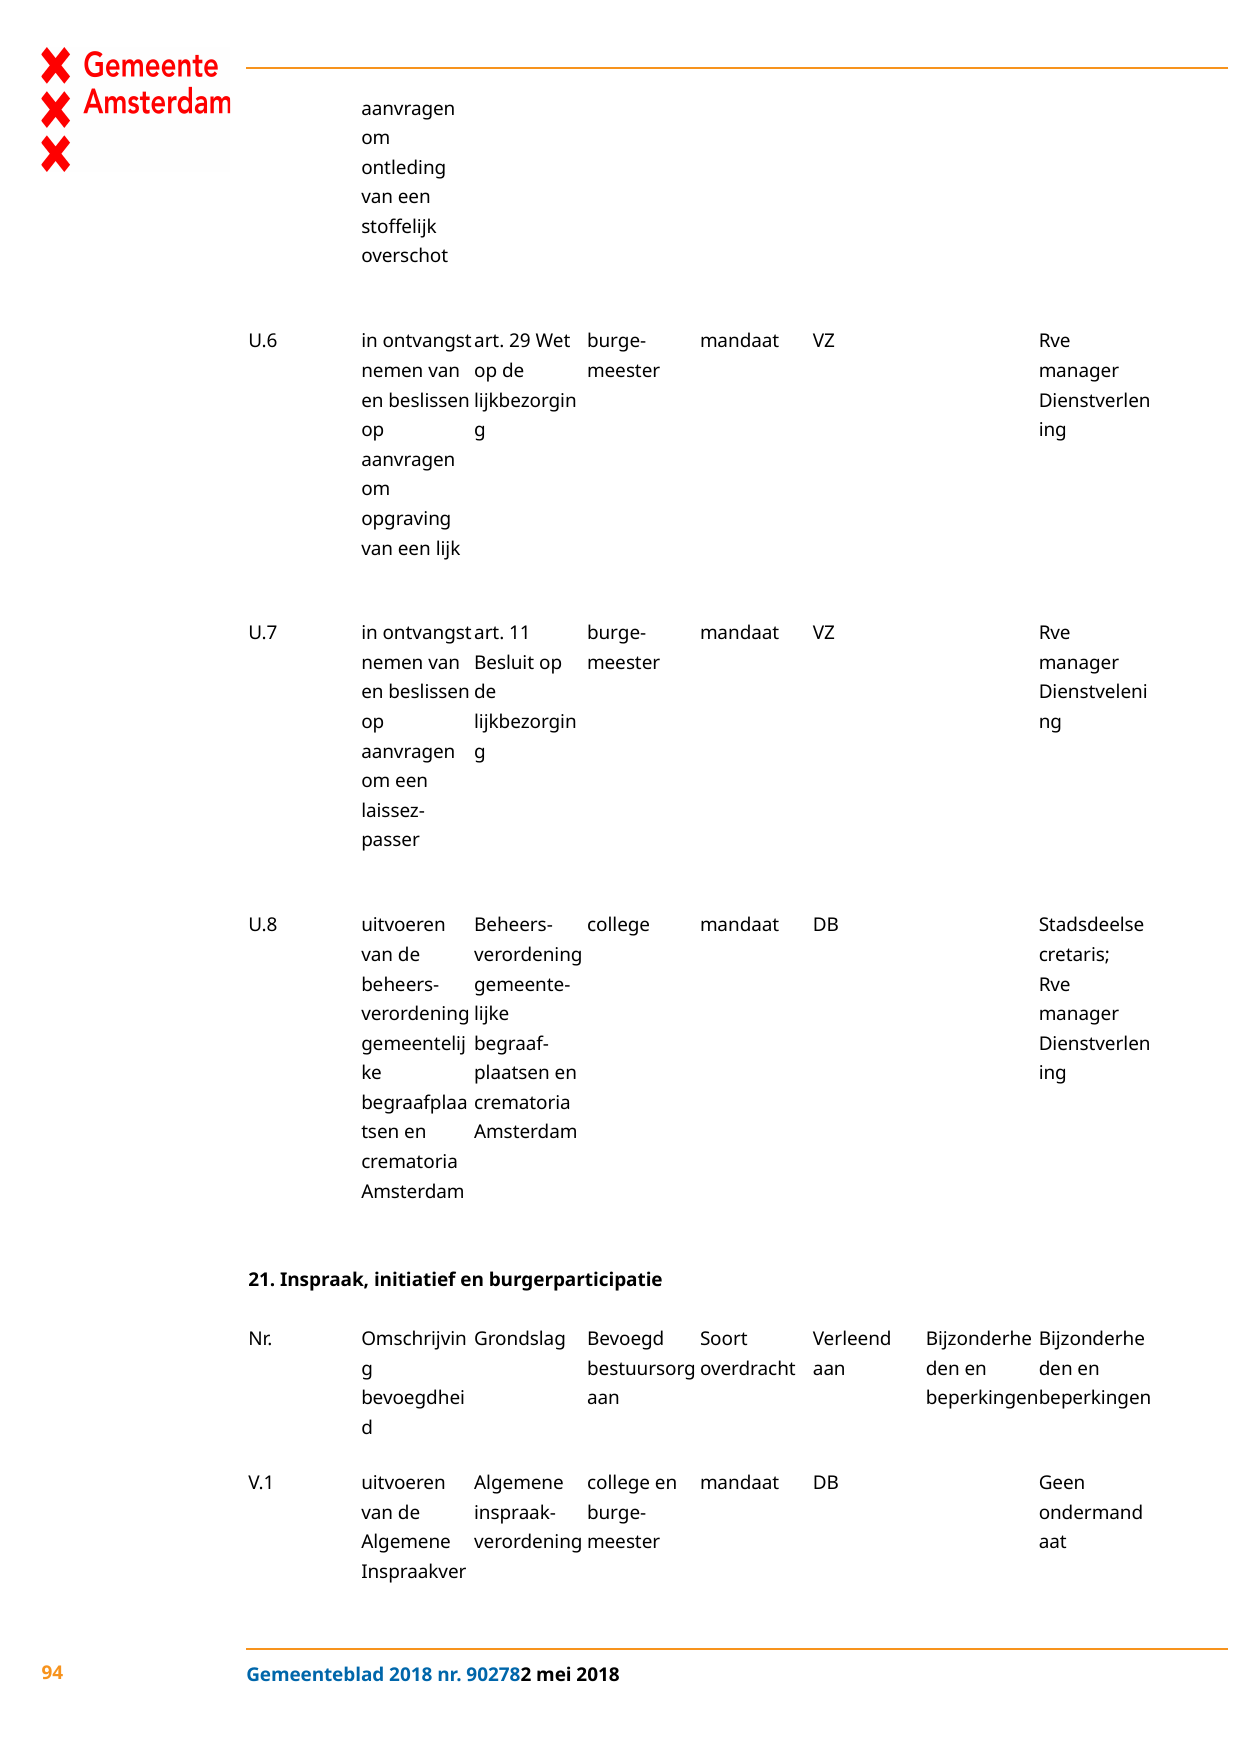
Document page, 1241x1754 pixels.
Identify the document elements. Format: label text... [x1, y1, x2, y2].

table_cell Geen ondermandaat [1039, 1440, 1152, 1584]
table_cell [926, 1440, 1038, 1584]
table_cell [248, 95, 361, 298]
table_cell Algemene inspraak-verordening [474, 1440, 587, 1584]
table_header Verleend aan [813, 1325, 926, 1440]
table_cell VZ [813, 298, 926, 590]
table_cell in ontvangst nemen van en beslissen op aanvragen om opgraving van een lijk [361, 298, 474, 590]
table_cell burge-meester [587, 298, 700, 590]
table_cell [926, 590, 1038, 882]
table_cell art. 11 Besluit op de lijkbezorging [474, 590, 587, 882]
table_cell aanvragen om ontleding van een stoffelijk overschot [361, 95, 474, 298]
table_cell burge-meester [587, 590, 700, 882]
table_cell U.6 [248, 298, 361, 590]
table_cell [1039, 95, 1152, 298]
table_cell uitvoeren van de beheers-verordening gemeentelijke begraafplaatsen en crematoria Amsterdam [361, 882, 474, 1233]
table_cell [926, 95, 1038, 298]
table_cell U.7 [248, 590, 361, 882]
table_cell Stadsdeelsecretaris; Rve manager Dienstverlening [1039, 882, 1152, 1233]
picture [41, 47, 231, 172]
table_cell U.8 [248, 882, 361, 1233]
table_cell Rve manager Dienstvelening [1039, 590, 1152, 882]
table_header Nr. [248, 1325, 361, 1440]
table_cell [813, 95, 926, 298]
table_header Bevoegd bestuursorgaan [587, 1325, 700, 1440]
table_cell mandaat [700, 298, 813, 590]
table_cell [926, 298, 1038, 590]
table_cell mandaat [700, 590, 813, 882]
table_header Omschrijving bevoegdheid [361, 1325, 474, 1440]
table_cell college en burge-meester [587, 1440, 700, 1584]
table_cell DB [813, 882, 926, 1233]
table_cell mandaat [700, 1440, 813, 1584]
table_header Soort overdracht [700, 1325, 813, 1440]
table_cell VZ [813, 590, 926, 882]
table_cell mandaat [700, 882, 813, 1233]
table_cell Rve manager Dienstverlening [1039, 298, 1152, 590]
table_cell [587, 95, 700, 298]
table_cell college [587, 882, 700, 1233]
table_cell uitvoeren van de Algemene Inspraakver [361, 1440, 474, 1584]
table_cell DB [813, 1440, 926, 1584]
table_cell [926, 882, 1038, 1233]
table_cell art. 29 Wet op de lijkbezorging [474, 298, 587, 590]
table_header Bijzonderheden en beperkingen [926, 1325, 1038, 1440]
table_cell in ontvangst nemen van en beslissen op aanvragen om een laissez-passer [361, 590, 474, 882]
table_cell [474, 95, 587, 298]
text 21. Inspraak, initiatief en burgerparticipatie [248, 1266, 1152, 1292]
table_header Grondslag [474, 1325, 587, 1440]
table_cell [700, 95, 813, 298]
table_cell Beheers-verordening gemeente-lijke begraaf-plaatsen en crematoria Amsterdam [474, 882, 587, 1233]
table_header Bijzonderheden en beperkingen [1039, 1325, 1152, 1440]
table_cell V.1 [248, 1440, 361, 1584]
